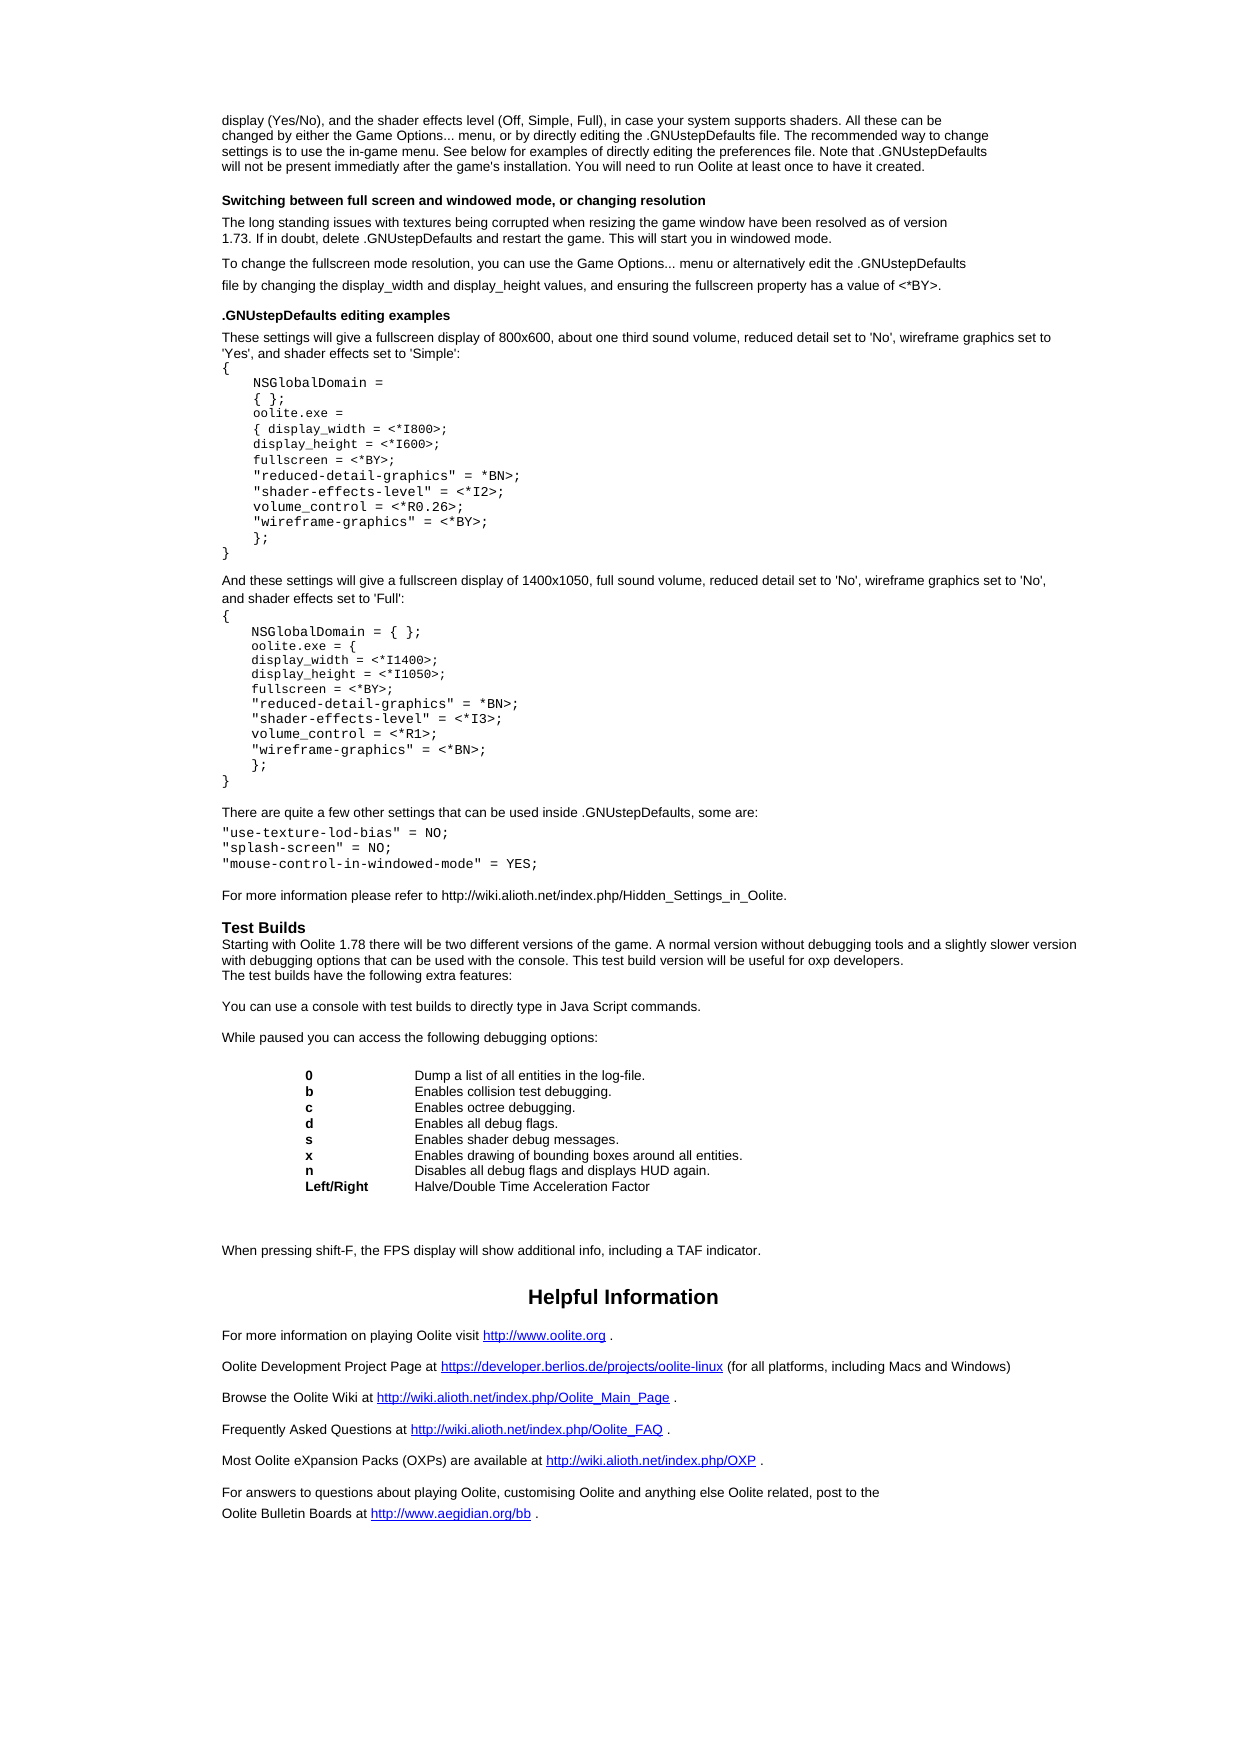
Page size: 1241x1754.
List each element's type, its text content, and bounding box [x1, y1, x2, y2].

text display_height = <*I1050>; [251, 668, 1078, 683]
text "wireframe-graphics" = <*BN>; [251, 743, 1078, 758]
text Oolite Development Project Page at https://developer.berlios.de/projects/oolite-linux (for all platforms, including Macs and Windows) [222, 1359, 1078, 1374]
text While paused you can access the following debugging options: [222, 1030, 940, 1045]
table_cell s [305, 1131, 414, 1147]
text "shader-effects-level" = <*I3>; [251, 712, 1078, 727]
table_cell [224, 1194, 305, 1210]
text { [222, 609, 1078, 625]
text "reduced-detail-graphics" = *BN>; "shader-effects-level" = <*I2>; volume_control = <*R0.26>; "wireframe-graphics" = <*BY>; [253, 469, 526, 531]
text .GNUstepDefaults editing examples [222, 308, 1078, 323]
text To change the fullscreen mode resolution, you can use the Game Options... menu or alternatively edit the .GNUstepDefaults file by changing the display_width and display_height values, and ensuring the fullscreen property has a value of <*BY>. [222, 256, 980, 293]
table_cell [224, 1147, 305, 1163]
text "reduced-detail-graphics" = *BN>; [251, 697, 1078, 712]
table_cell [224, 1179, 305, 1194]
table_cell Disables all debug flags and displays HUD again. [414, 1163, 795, 1178]
text } [222, 547, 1078, 562]
table_cell Enables all debug flags. [414, 1115, 795, 1131]
text "mouse-control-in-windowed-mode" = YES; [222, 857, 1078, 872]
text When pressing shift-F, the FPS display will show additional info, including a TAF indicator. [222, 1235, 1078, 1260]
table_cell Halve/Double Time Acceleration Factor [414, 1179, 795, 1194]
text For more information please refer to http://wiki.alioth.net/index.php/Hidden_Settings_in_Oolite. [222, 888, 1078, 903]
text "splash-screen" = NO; [222, 842, 1078, 857]
text Most Oolite eXpansion Packs (OXPs) are available at http://wiki.alioth.net/index.php/OXP . [222, 1453, 1078, 1468]
text Test Builds [222, 919, 1078, 937]
text The test builds have the following extra features: [222, 968, 1078, 983]
text } [222, 774, 1078, 789]
text Browse the Oolite Wiki at http://wiki.alioth.net/index.php/Oolite_Main_Page . [222, 1390, 1078, 1405]
text The long standing issues with textures being corrupted when resizing the game window have been resolved as of version 1.73. If in doubt, delete .GNUstepDefaults and restart the game. This will start you in windowed mode. [222, 214, 953, 246]
text { [222, 361, 1078, 376]
table_cell [224, 1084, 305, 1099]
table_cell d [305, 1115, 414, 1131]
text "use-texture-lod-bias" = NO; [222, 826, 1078, 842]
table_header [224, 1061, 305, 1083]
text oolite.exe = { [251, 640, 1078, 654]
text display (Yes/No), and the shader effects level (Off, Simple, Full), in case your system supports shaders. All these can be changed by either the Game Options... menu, or by directly editing the .GNUstepDefaults file. The recommended way to change settings is to use the in-game menu. See below for examples of directly editing the preferences file. Note that .GNUstepDefaults will not be present immediatly after the game's installation. You will need to run Oolite at least once to have it created. [222, 112, 990, 174]
text Frequently Asked Questions at http://wiki.alioth.net/index.php/Oolite_FAQ . [222, 1421, 1078, 1437]
text NSGlobalDomain = { }; [253, 377, 399, 407]
table_cell c [305, 1099, 414, 1115]
table_cell x [305, 1147, 414, 1163]
table_cell [224, 1099, 305, 1115]
text oolite.exe = { display_width = <*I800>; display_height = <*I600>; fullscreen = <*BY>; [253, 407, 455, 468]
table_cell Enables drawing of bounding boxes around all entities. [414, 1147, 795, 1163]
table_cell [224, 1163, 305, 1178]
text Starting with Oolite 1.78 there will be two different versions of the game. A normal version without debugging tools and a slightly slower version with debugging options that can be used with the console. This test build version will be useful for oxp developers. [222, 937, 1078, 968]
table_cell [224, 1115, 305, 1131]
table_cell Enables octree debugging. [414, 1099, 795, 1115]
table_cell Enables shader debug messages. [414, 1131, 795, 1147]
text There are quite a few other settings that can be used inside .GNUstepDefaults, some are: [222, 805, 980, 820]
text For answers to questions about playing Oolite, customising Oolite and anything else Oolite related, post to the Oolite Bulletin Boards at http://www.aegidian.org/bb . [222, 1484, 892, 1522]
table_cell b [305, 1084, 414, 1099]
text For more information on playing Oolite visit http://www.oolite.org . [222, 1327, 1078, 1343]
text Helpful Information [528, 1285, 1078, 1309]
table_cell [414, 1194, 795, 1210]
table_cell n [305, 1163, 414, 1178]
text Switching between full screen and windowed mode, or changing resolution [222, 192, 1078, 208]
text }; [253, 531, 1078, 546]
table_cell [224, 1131, 305, 1147]
text And these settings will give a fullscreen display of 1400x1050, full sound volume, reduced detail set to 'No', wireframe graphics set to 'No', and shader effects set to 'Full': [222, 572, 1063, 606]
table_cell [305, 1194, 414, 1210]
text These settings will give a fullscreen display of 800x600, about one third sound volume, reduced detail set to 'No', wireframe graphics set to 'Yes', and shader effects set to 'Simple': [222, 330, 1067, 361]
text volume_control = <*R1>; [251, 727, 1078, 743]
text display_width = <*I1400>; [251, 654, 1078, 668]
table_cell Enables collision test debugging. [414, 1084, 795, 1099]
table_header 0 [305, 1061, 414, 1083]
text fullscreen = <*BY>; [251, 683, 1078, 697]
table_header Dump a list of all entities in the log-file. [414, 1061, 795, 1083]
text You can use a console with test builds to directly type in Java Script commands. [222, 999, 1078, 1014]
text }; [251, 758, 1078, 773]
text NSGlobalDomain = { }; [251, 625, 1078, 640]
table_cell Left/Right [305, 1179, 414, 1194]
